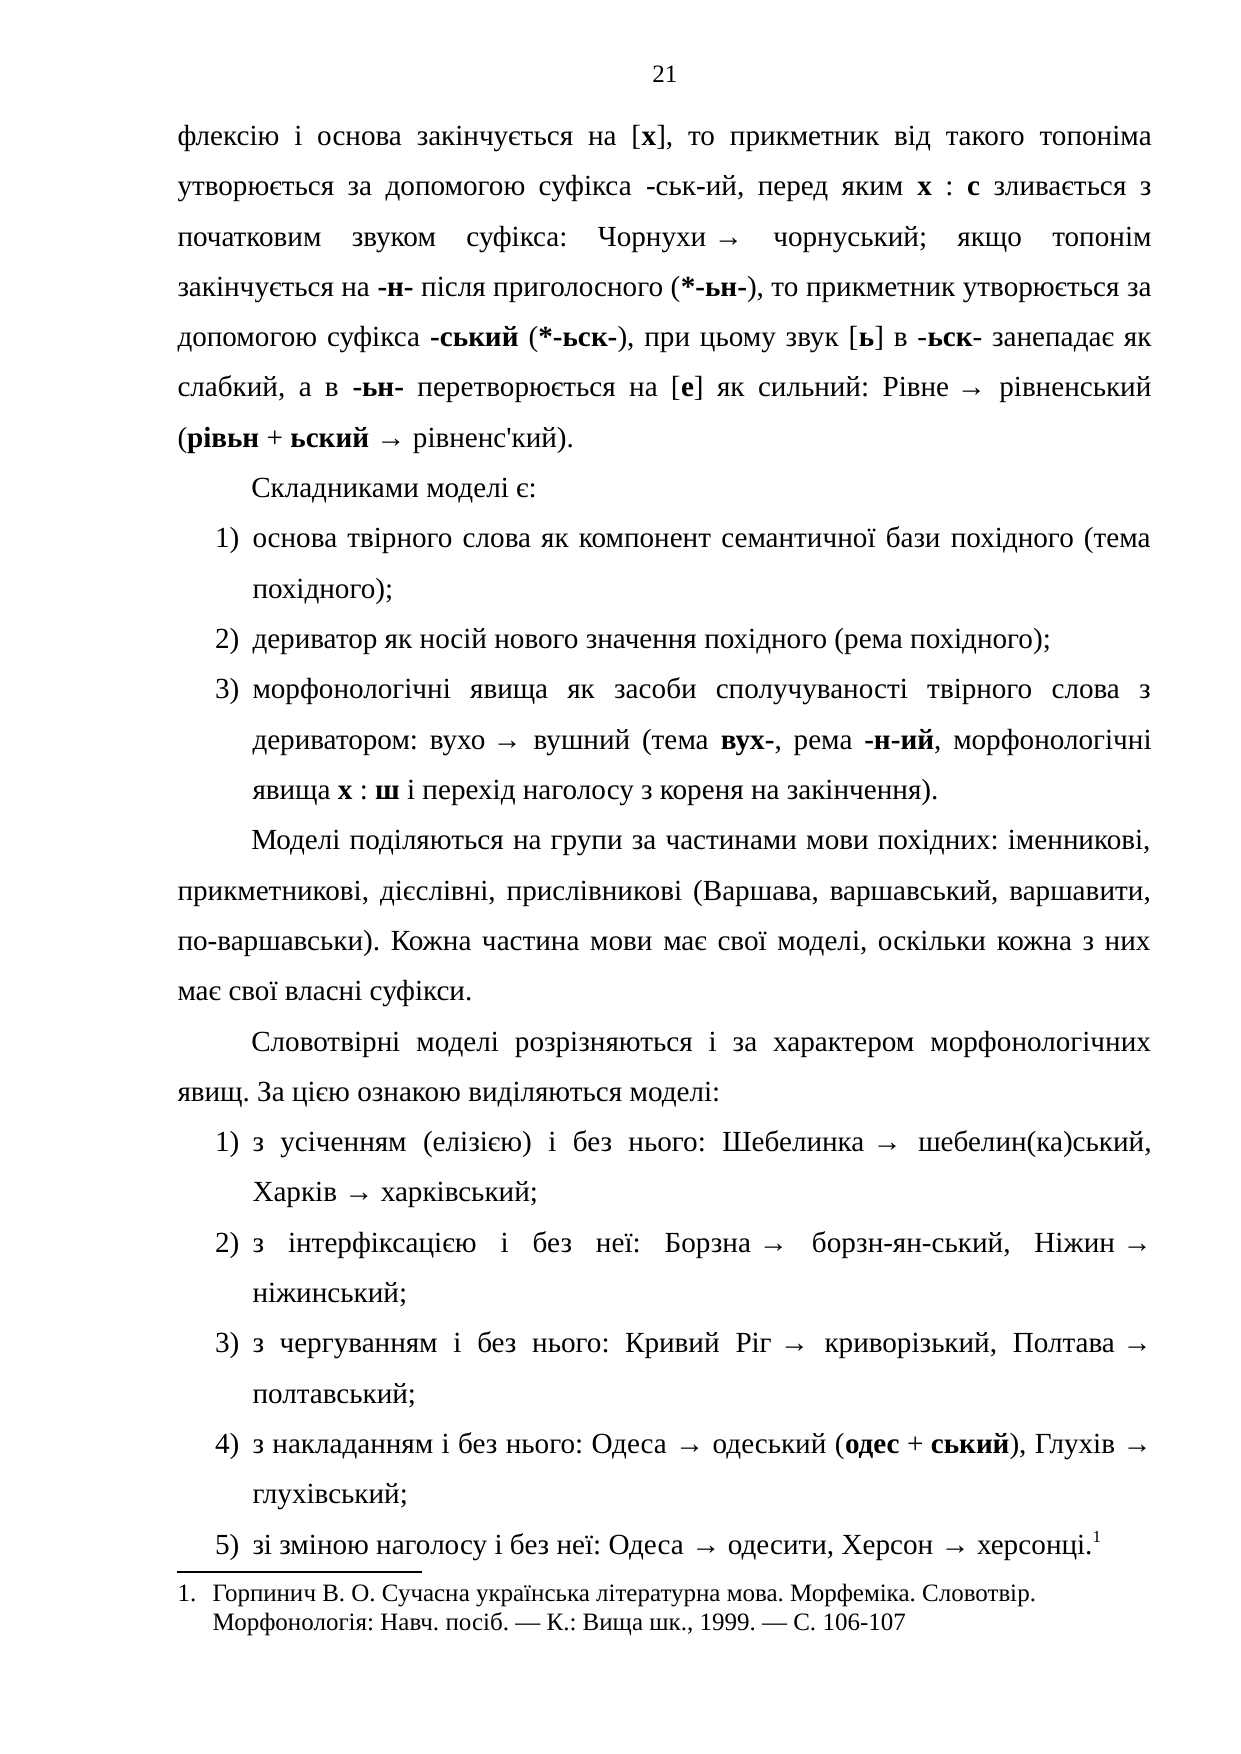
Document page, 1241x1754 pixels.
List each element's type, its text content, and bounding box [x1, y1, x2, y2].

text Складниками моделі є: [177, 470, 1152, 504]
list з інтерфіксацією і без неї: Борзна → борзн-ян-ський, Ніжин → ніжинський; [215, 1225, 1152, 1309]
list Горпинич В. О. Сучасна українська літературна мова. Морфеміка. Словотвір. Морфонологія: Навч. посіб. — К.: Вища шк., 1999. — С. 106‑107 [177, 1578, 1152, 1636]
text Моделі поділяються на групи за частинами мови похідних: іменникові, прикметникові, дієслівні, прислівникові (Варшава, варшавський, варшавити, по-варшавськи). Кожна частина мови має свої моделі, оскільки кожна з них має свої власні суфікси. [177, 822, 1152, 1007]
list з чергуванням і без нього: Кривий Ріг → криворізький, Полтава → полтавський; [215, 1326, 1152, 1409]
list з усіченням (елізією) і без нього: Шебелинка → шебелин(ка)ський, Харків → харківський; [215, 1124, 1152, 1208]
text Словотвірні моделі розрізняються і за характером морфонологічних явищ. За цією ознакою виділяються моделі: [177, 1024, 1152, 1107]
text флексію і основа закінчується на [х], то прикметник від такого топоніма утворюється за допомогою суфікса -ськ-ий, перед яким х : с зливається з початковим звуком суфікса: Чорнухи → чорнуський; якщо топонім закінчується на -н- після приголосного (*-ьн-), то прикметник утворюється за допомогою суфікса -ський (*-ьск-), при цьому звук [ь] в -ьск- занепадає як слабкий, а в -ьн- перетворюється на [е] як сильний: Рівне → рівненський (рівьн + ьский → рівненс'кий). [177, 118, 1152, 453]
list морфонологічні явища як засоби сполучуваності твірного слова з дериватором: вухо → вушний (тема вух-, рема -н-ий, морфонологічні явища х : ш і перехід наголосу з кореня на закінчення). [215, 671, 1152, 806]
list з накладанням і без нього: Одеса → одеський (одес + ський), Глухів → глухівський; [215, 1426, 1152, 1510]
list дериватор як носій нового значення похідного (рема похідного); [215, 621, 1152, 655]
list основа твірного слова як компонент семантичної бази похідного (тема похідного); [215, 521, 1152, 604]
list зі зміною наголосу і без неї: Одеса → одесити, Херсон → херсонці. [215, 1527, 1152, 1560]
